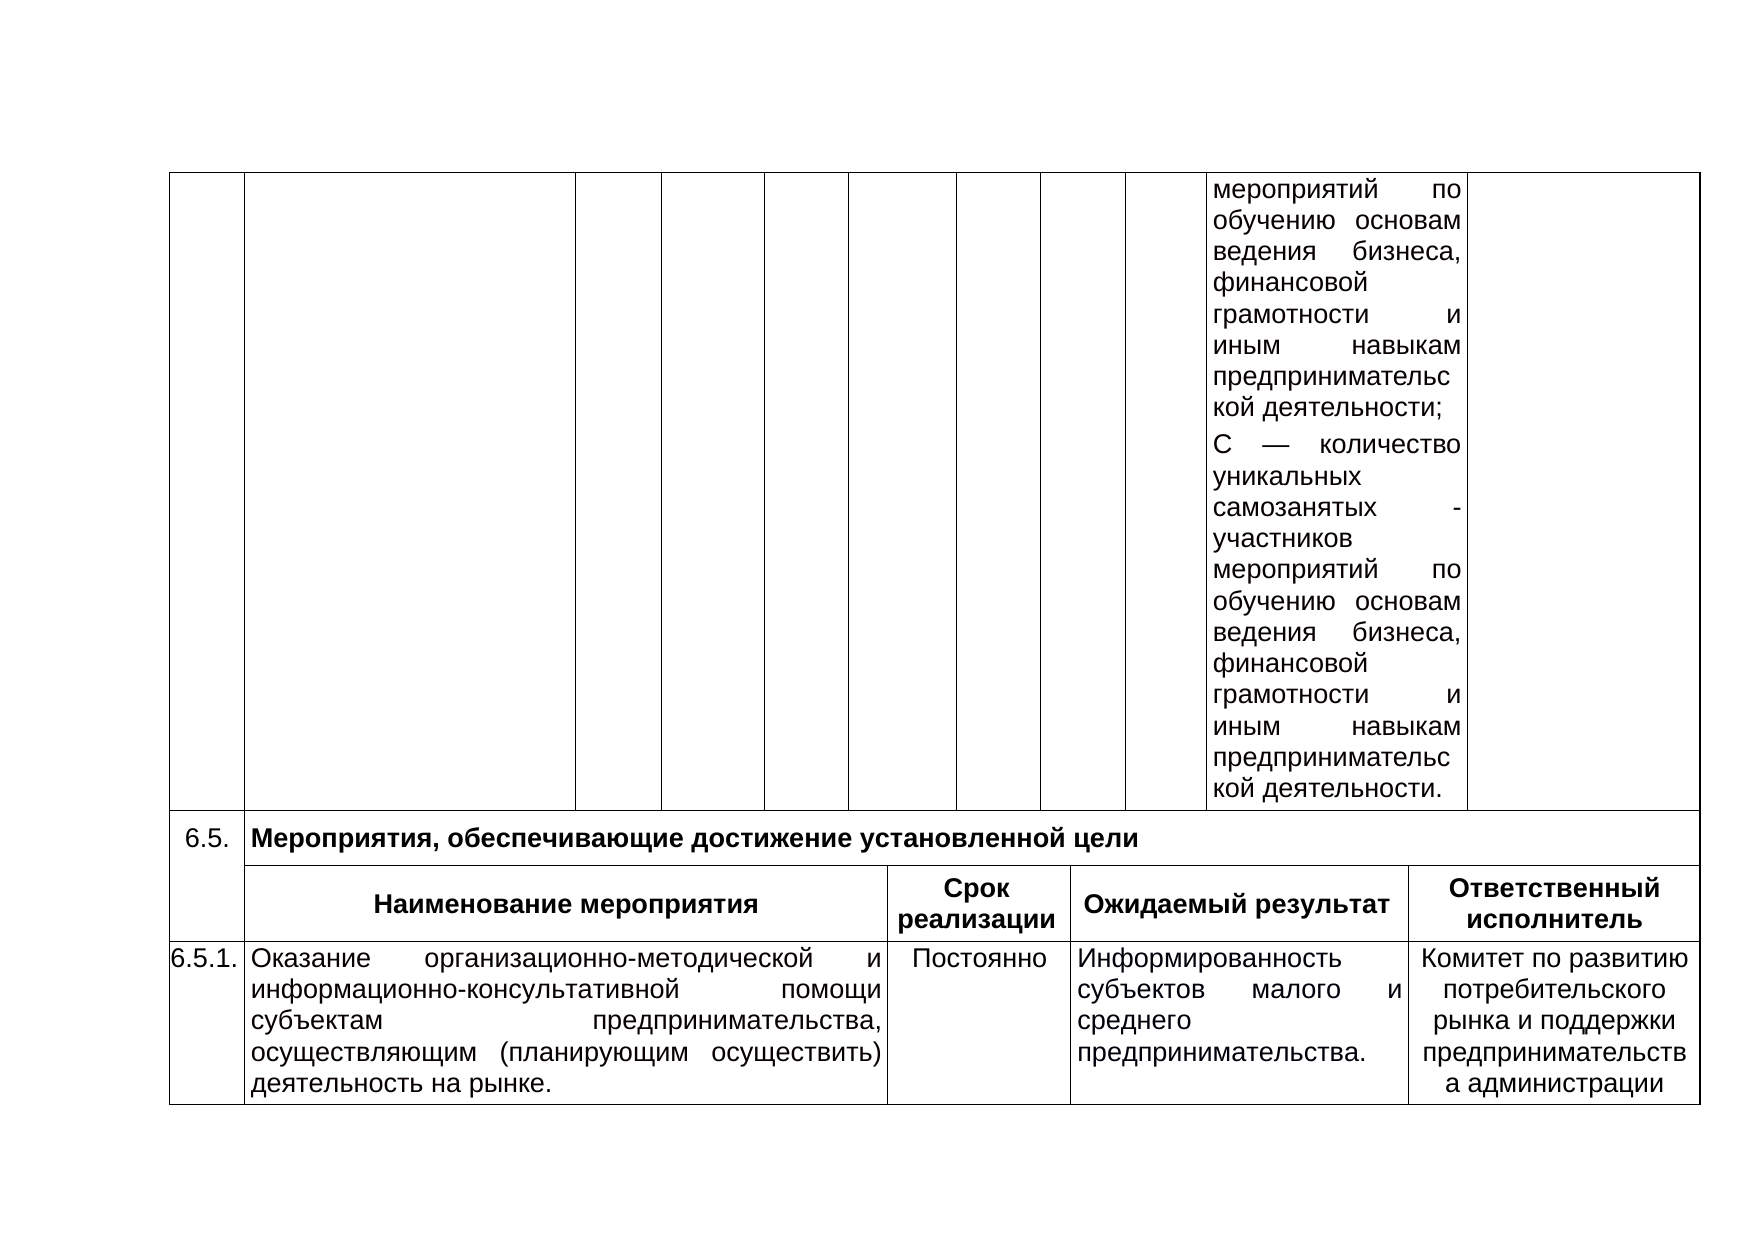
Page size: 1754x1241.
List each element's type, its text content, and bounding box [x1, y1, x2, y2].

table_cell [1126, 173, 1206, 809]
table_cell [576, 173, 661, 809]
table_cell Ответственный исполнитель [1409, 866, 1699, 941]
table_cell [1468, 173, 1699, 809]
table_cell [1041, 173, 1125, 809]
table_cell Срок реализации [888, 866, 1070, 941]
table_cell [957, 173, 1040, 809]
table_cell [170, 173, 244, 809]
table_cell Ожидаемый результат [1071, 866, 1408, 941]
table_cell 6.5. [170, 811, 244, 941]
table_cell Информированность субъектов малого и среднего предпринимательства. [1071, 942, 1408, 1104]
table_cell 6.5.1. [170, 942, 244, 1104]
table_cell Оказание организационно-методической и информационно-консультативной помощи субъектам предпринимательства, осуществляющим (планирующим осуществить) деятельность на рынке. [245, 942, 887, 1104]
table_cell Постоянно [888, 942, 1070, 1104]
table_cell Комитет по развитию потребительского рынка и поддержки предпринимательства администрации [1409, 942, 1699, 1104]
table_cell мероприятий по обучению основам ведения бизнеса, финансовой грамотности и иным навыкам предпринимательской деятельности; С — количество уникальных самозанятых - участников мероприятий по обучению основам ведения бизнеса, финансовой грамотности и иным навыкам предпринимательской деятельности. [1207, 173, 1467, 809]
table_cell [245, 173, 575, 809]
table_cell [662, 173, 764, 809]
table_cell [849, 173, 956, 809]
table_cell [765, 173, 848, 809]
table_cell Наименование мероприятия [245, 866, 887, 941]
table_cell Мероприятия, обеспечивающие достижение установленной цели [245, 811, 1699, 865]
